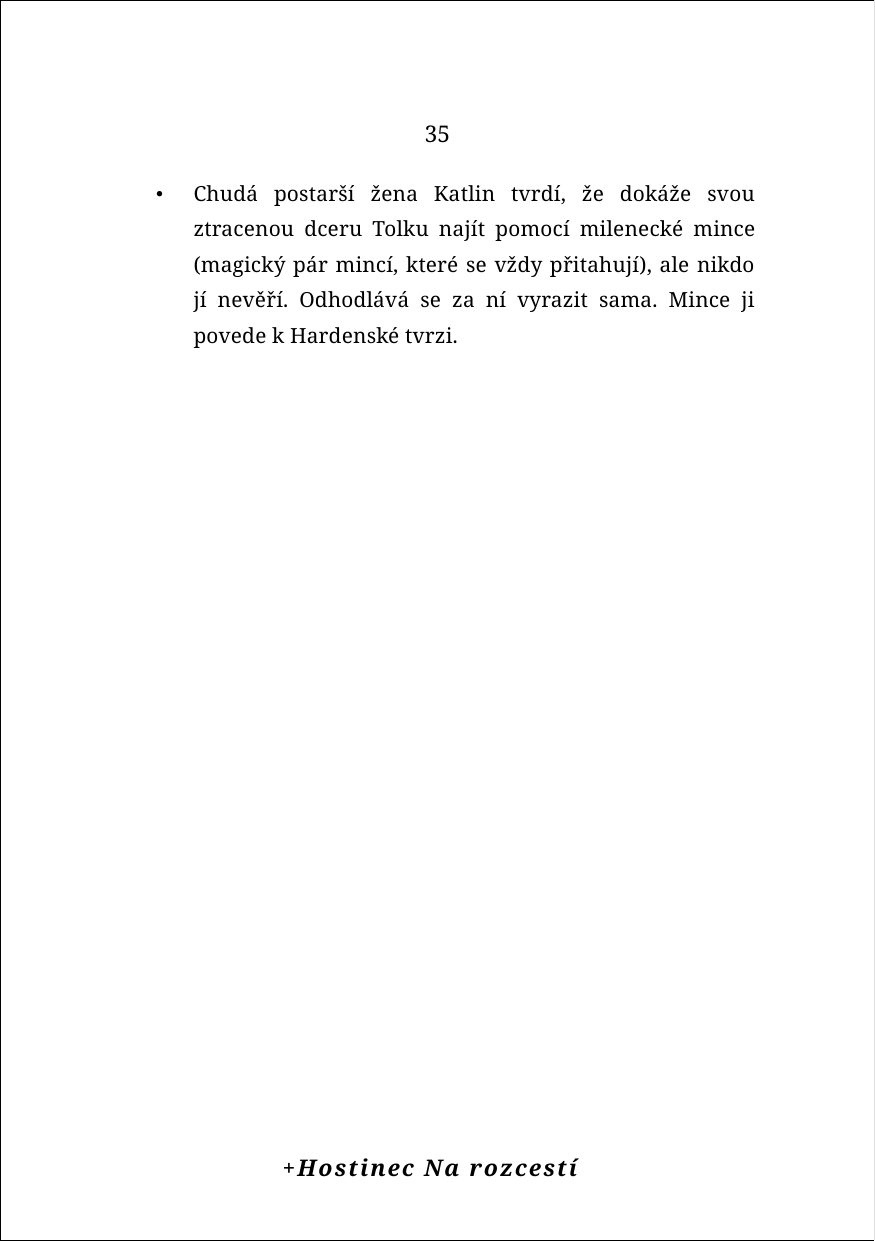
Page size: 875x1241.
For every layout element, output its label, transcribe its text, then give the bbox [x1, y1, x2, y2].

list Chudá postarší žena Katlin tvrdí, že dokáže svou ztracenou dceru Tolku najít pomocí milenecké mince (magický pár mincí, které se vždy přitahují), ale nikdo jí nevěří. Odhodlává se za ní vyrazit sama. Mince ji povede k Hardenské tvrzi. [156, 179, 756, 349]
